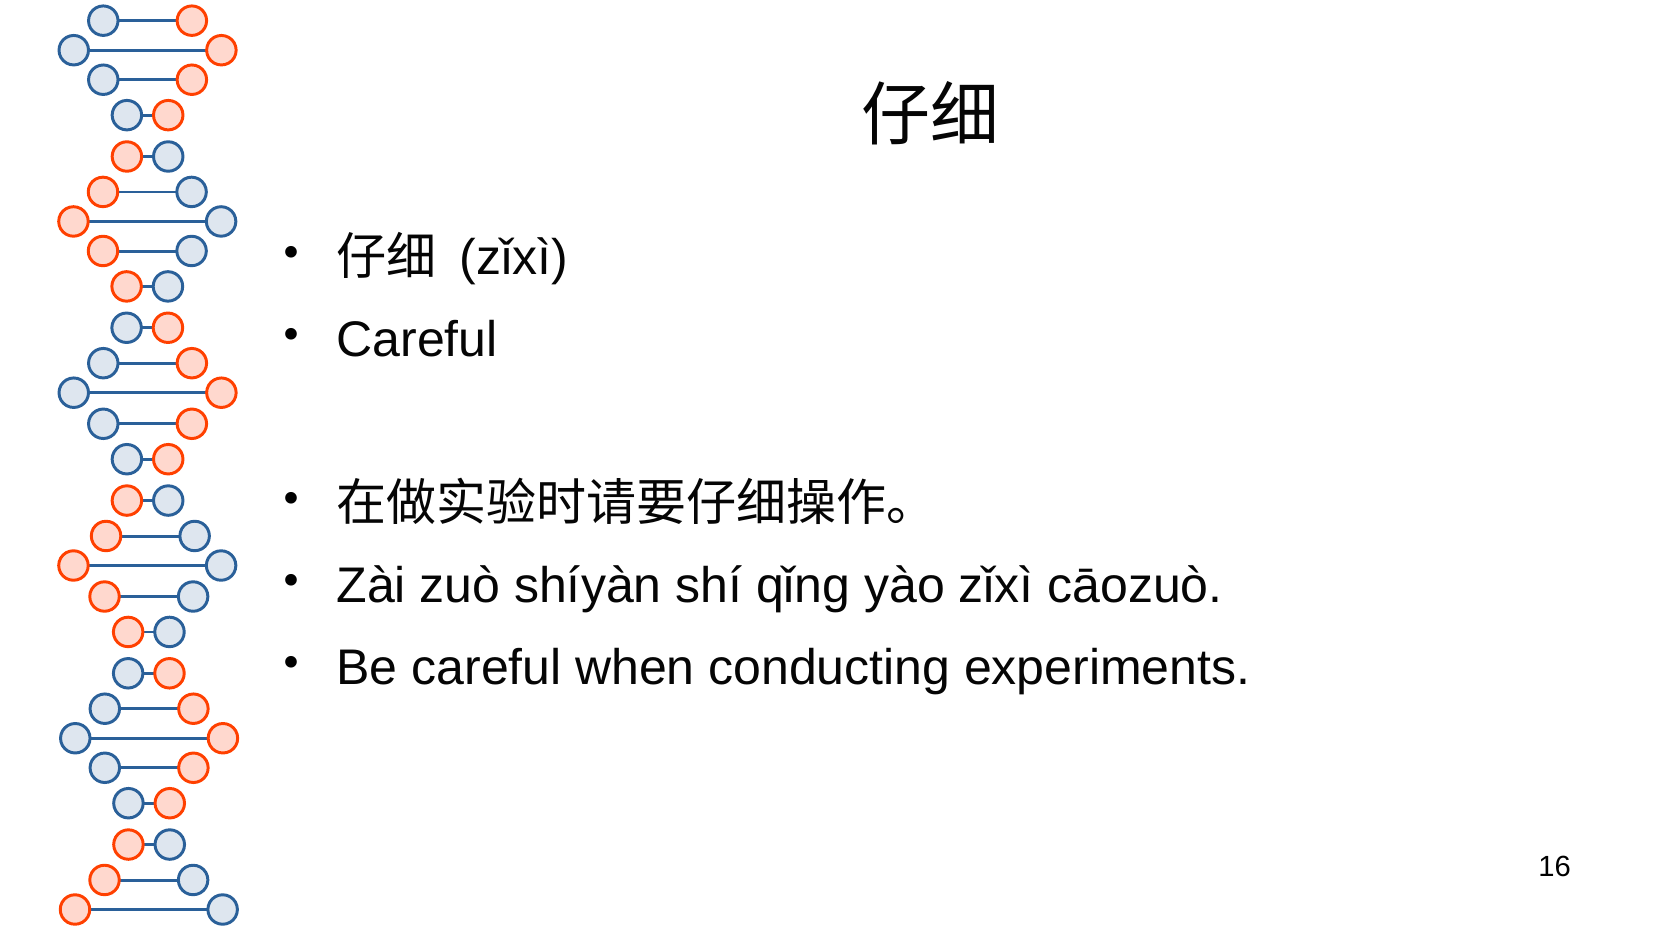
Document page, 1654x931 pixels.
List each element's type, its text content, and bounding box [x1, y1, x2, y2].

list 仔细 (zǐxì) Careful 在做实验时请要仔细操作。 Zài zuò shíyàn shí qǐng yào zǐxì cāozuò. Be careful when conducting experiments. [265, 224, 1595, 764]
title 仔细 [265, 35, 1595, 189]
